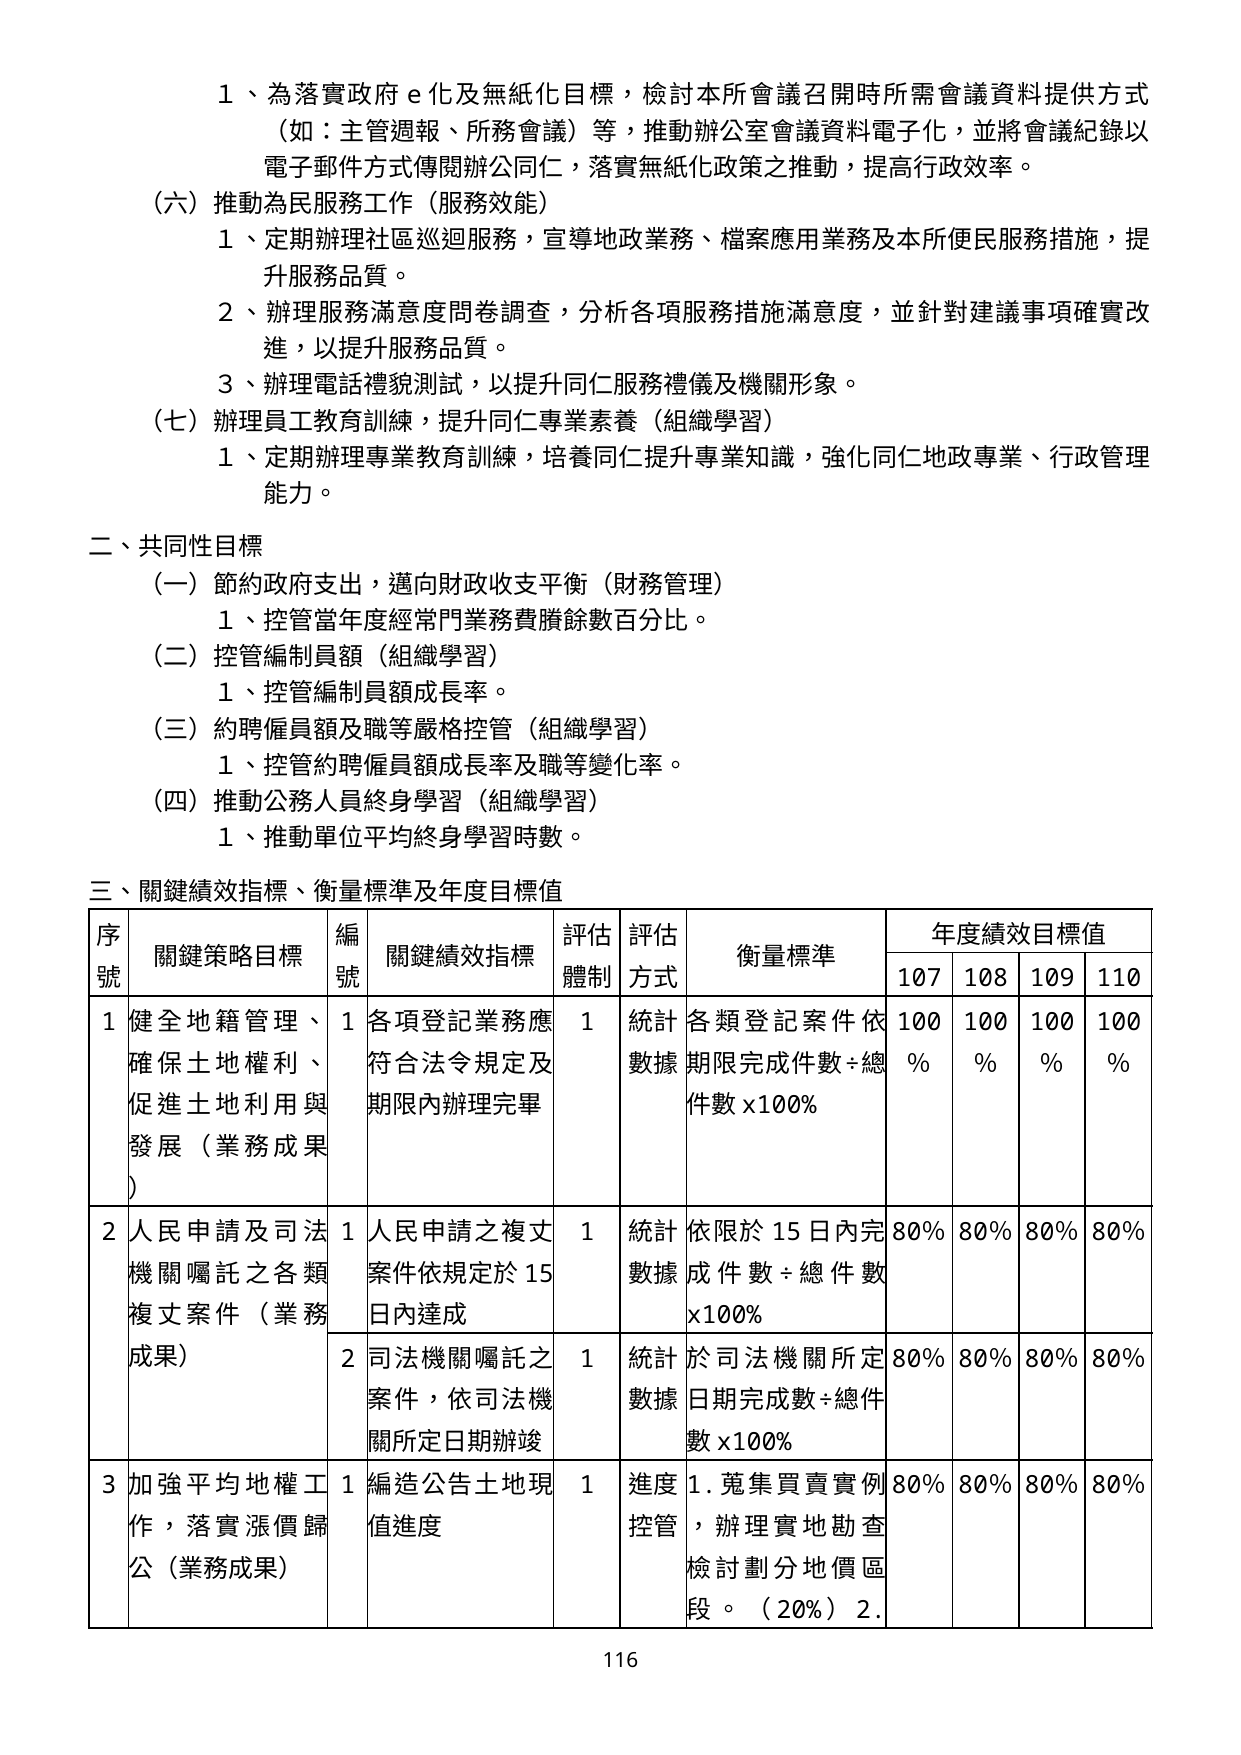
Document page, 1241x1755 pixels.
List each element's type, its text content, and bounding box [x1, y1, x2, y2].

text （一）節約政府支出，邁向財政收支平衡（財務管理） [139, 564, 1152, 600]
table_cell 80％ [1020, 1334, 1084, 1459]
text ２、辦理服務滿意度問卷調查，分析各項服務措施滿意度，並針對建議事項確實改進，以提升服務品質。 [214, 292, 1152, 365]
table_cell 3 [90, 1461, 128, 1627]
table_cell 依限於15日內完成件數÷總件數x100% [687, 1207, 885, 1332]
text １、控管當年度經常門業務費賸餘數百分比。 [214, 600, 1152, 637]
table_cell 80％ [1086, 1334, 1151, 1459]
text （七）辦理員工教育訓練，提升同仁專業素養（組織學習） [139, 401, 1152, 437]
text １、推動單位平均終身學習時數。 [214, 818, 1152, 854]
text ３、辦理電話禮貌測試，以提升同仁服務禮儀及機關形象。 [214, 365, 1152, 401]
table_cell 80％ [953, 1334, 1018, 1459]
table_cell 100％ [1020, 997, 1084, 1205]
table_cell 100％ [953, 997, 1018, 1205]
table_cell 107 [887, 953, 952, 995]
table_cell 1 [328, 997, 367, 1205]
table_header 序號 [90, 910, 128, 995]
table_cell 1.蒐集買賣實例，辦理實地勘查檢討劃分地價區段。（20%）2. [687, 1461, 885, 1627]
table_cell 1 [90, 997, 128, 1205]
table_cell 108 [953, 953, 1018, 995]
table_header 關鍵策略目標 [129, 910, 327, 995]
table_cell 80％ [953, 1207, 1018, 1332]
table_cell 於司法機關所定日期完成數÷總件數x100% [687, 1334, 885, 1459]
table_cell 100％ [1086, 997, 1151, 1205]
table_cell 1 [328, 1207, 367, 1332]
table_cell 人民申請及司法機關囑託之各類複丈案件（業務成果） [129, 1207, 327, 1459]
table_cell 統計數據 [621, 1334, 686, 1459]
table_cell 1 [554, 1461, 619, 1627]
table_cell 進度控管 [621, 1461, 686, 1627]
table_cell 2 [328, 1334, 367, 1459]
text １、控管約聘僱員額成長率及職等變化率。 [214, 745, 1152, 782]
table_cell 人民申請之複丈案件依規定於15日內達成 [368, 1207, 553, 1332]
table_cell 80％ [1086, 1461, 1151, 1627]
table_cell 統計數據 [621, 997, 686, 1205]
table_cell 80％ [887, 1207, 952, 1332]
table_cell 司法機關囑託之案件，依司法機關所定日期辦竣 [368, 1334, 553, 1459]
table_header 評估體制 [554, 910, 619, 995]
table_cell 109 [1020, 953, 1084, 995]
table_header 年度績效目標值 [887, 910, 1151, 952]
text （四）推動公務人員終身學習（組織學習） [139, 782, 1152, 818]
table_cell 2 [90, 1207, 128, 1459]
table_cell 80％ [1086, 1207, 1151, 1332]
table_header 關鍵績效指標 [368, 910, 553, 995]
text 三、關鍵績效指標、衡量標準及年度目標值 [89, 867, 1152, 908]
table_cell 統計數據 [621, 1207, 686, 1332]
table_cell 80％ [953, 1461, 1018, 1627]
text （三）約聘僱員額及職等嚴格控管（組織學習） [139, 709, 1152, 745]
text １、為落實政府e化及無紙化目標，檢討本所會議召開時所需會議資料提供方式（如：主管週報、所務會議）等，推動辦公室會議資料電子化，並將會議紀錄以電子郵件方式傳閱辦公同仁，落實無紙化政策之推動，提高行政效率。 [214, 75, 1152, 184]
text （二）控管編制員額（組織學習） [139, 637, 1152, 673]
table_cell 110 [1086, 953, 1151, 995]
table_cell 1 [328, 1461, 367, 1627]
table_cell 編造公告土地現值進度 [368, 1461, 553, 1627]
table_cell 1 [554, 1334, 619, 1459]
table_cell 80％ [1020, 1461, 1084, 1627]
table_cell 健全地籍管理、確保土地權利、促進土地利用與發展（業務成果） [129, 997, 327, 1205]
table_cell 80％ [887, 1461, 952, 1627]
table_cell 各項登記業務應符合法令規定及期限內辦理完畢 [368, 997, 553, 1205]
table_cell 1 [554, 997, 619, 1205]
text １、定期辦理社區巡迴服務，宣導地政業務、檔案應用業務及本所便民服務措施，提升服務品質。 [214, 220, 1152, 292]
text 二、共同性目標 [89, 522, 1152, 564]
text １、控管編制員額成長率。 [214, 673, 1152, 709]
table_cell 1 [554, 1207, 619, 1332]
table_header 評估方式 [621, 910, 686, 995]
table_header 衡量標準 [687, 910, 885, 995]
table_cell 80％ [887, 1334, 952, 1459]
text １、定期辦理專業教育訓練，培養同仁提升專業知識，強化同仁地政專業、行政管理能力。 [214, 437, 1152, 510]
text （六）推動為民服務工作（服務效能） [139, 184, 1152, 220]
table_cell 各類登記案件依期限完成件數÷總件數x100% [687, 997, 885, 1205]
table_header 編號 [328, 910, 367, 995]
table_cell 80％ [1020, 1207, 1084, 1332]
table_cell 100％ [887, 997, 952, 1205]
table_cell 加強平均地權工作，落實漲價歸公（業務成果） [129, 1461, 327, 1627]
